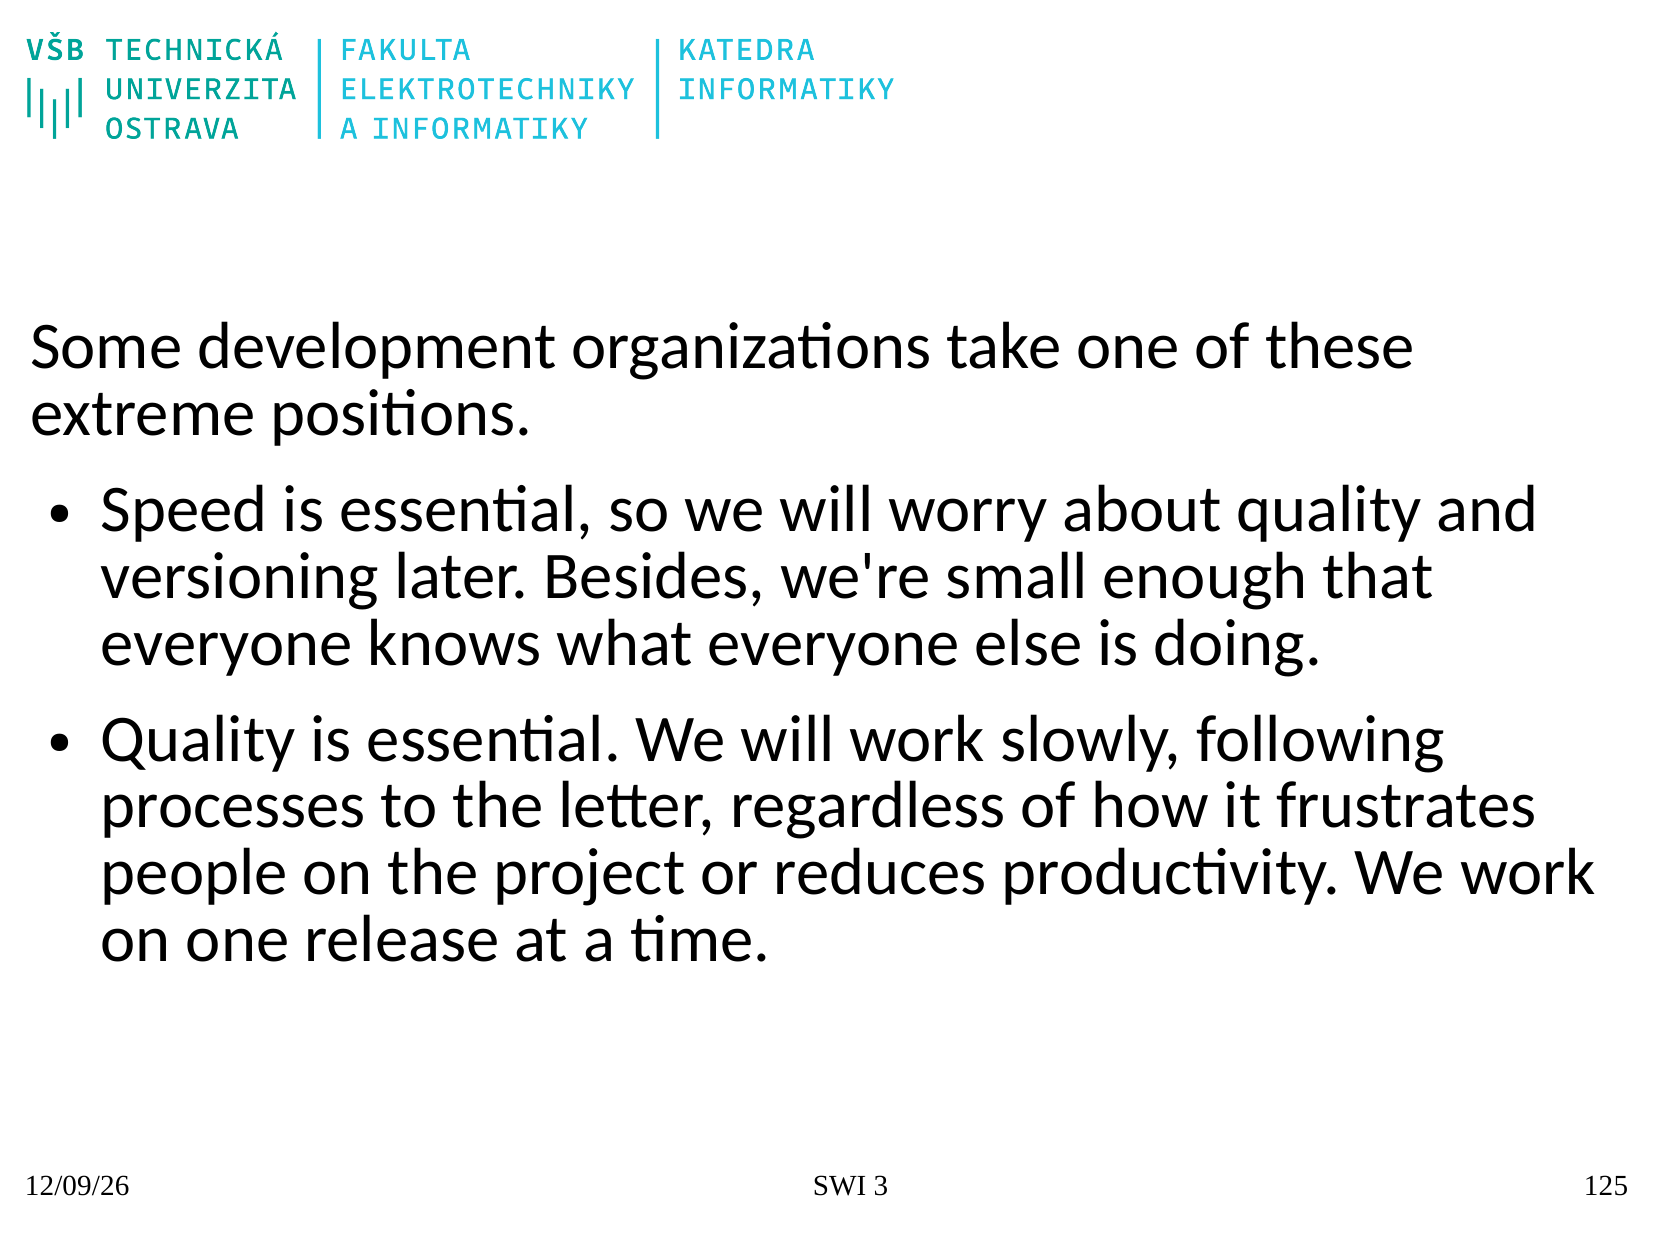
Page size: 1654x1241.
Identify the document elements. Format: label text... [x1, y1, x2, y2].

picture [26, 31, 894, 139]
list Some development organizations take one of these extreme positions. Speed is essential, so we will worry about quality and versioning later. Besides, we're small enough that everyone knows what everyone else is doing. Quality is essential. We will work slowly, following processes to the letter, regardless of how it frustrates people on the project or reduces productivity. We work on one release at a time. [30, 318, 1629, 1146]
